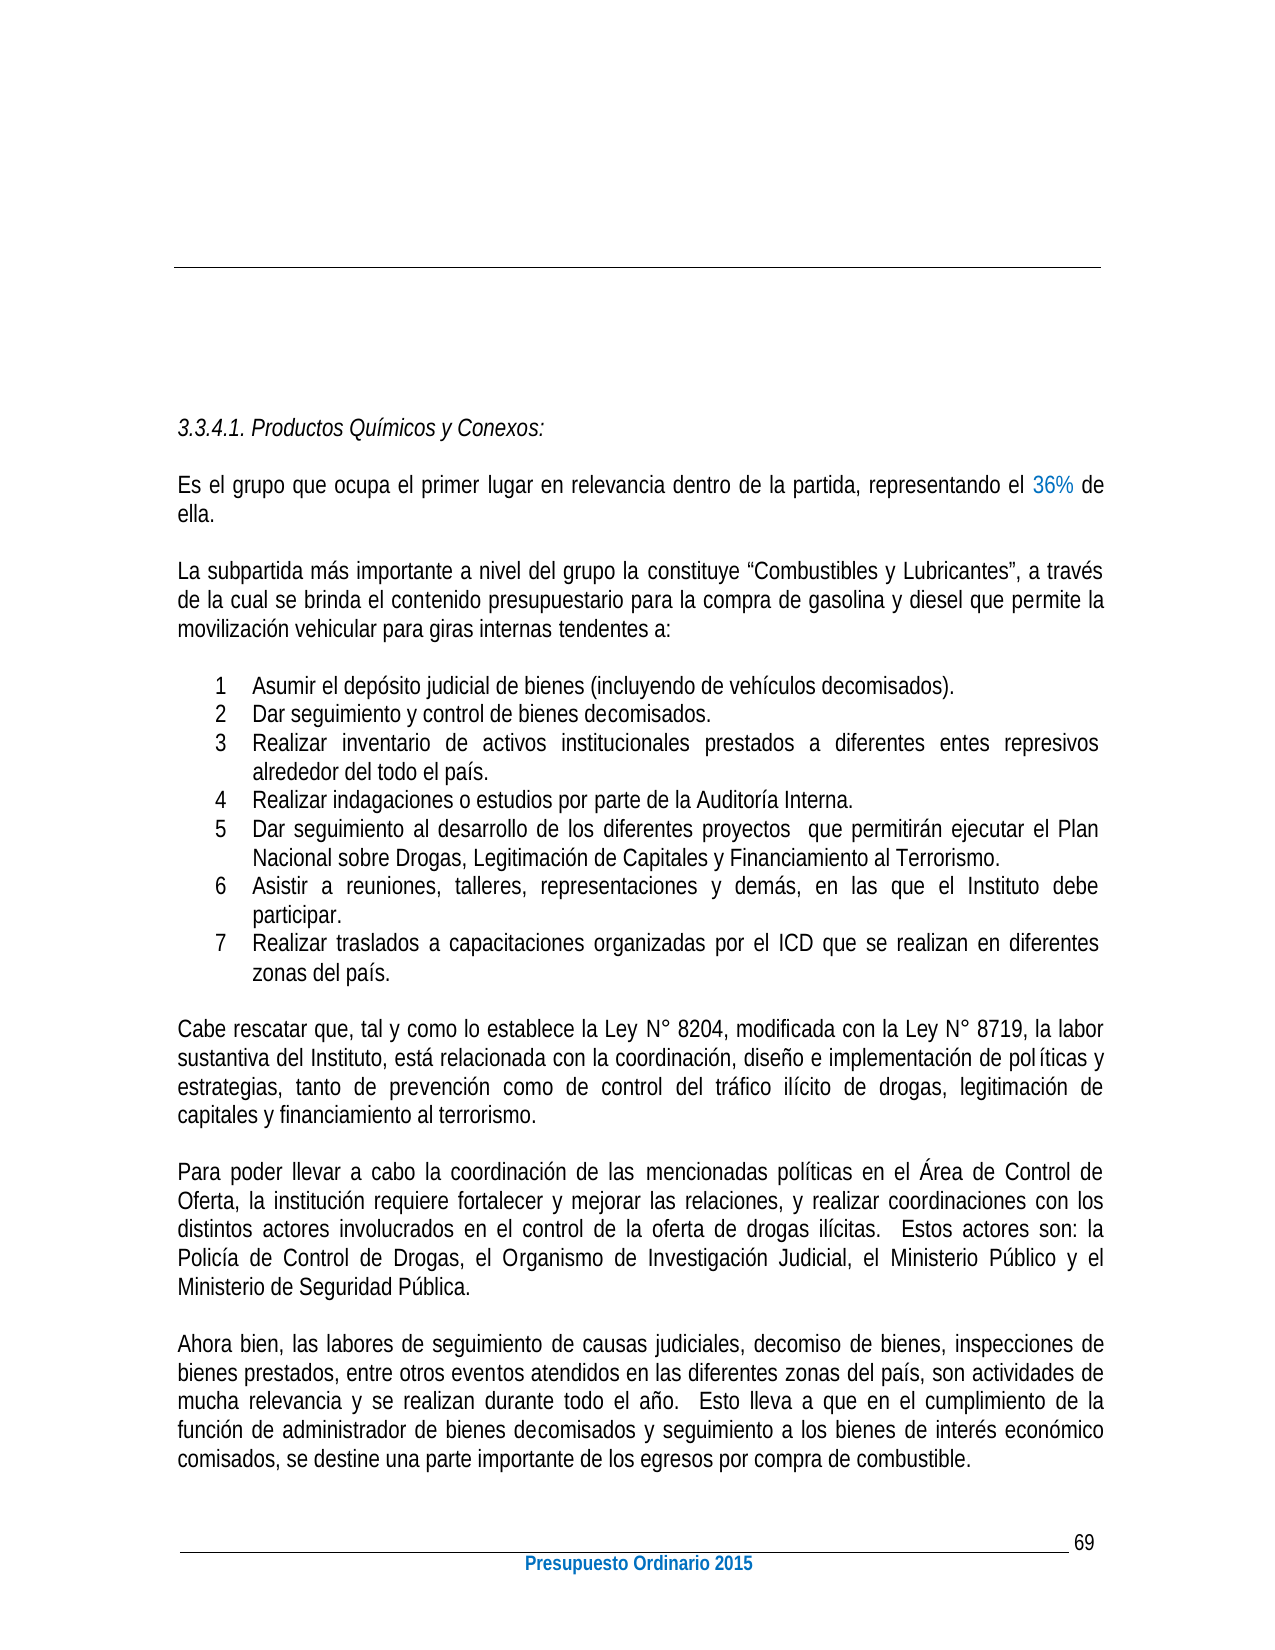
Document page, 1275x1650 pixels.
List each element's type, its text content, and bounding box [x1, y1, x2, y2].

text 3.3.4.1. Productos Químicos y Conexos: [177, 413, 550, 442]
text Nacional sobre Drogas, Legitimación de Capitales y Financiamiento al Terrorismo. [252, 843, 1114, 872]
text 6 Asistir a reuniones, talleres, representaciones y demás, en las que el Instituto debe participar. [215, 872, 1104, 929]
text Para poder llevar a cabo la coordinación de las mencionadas políticas en el Área de Control de Oferta, la institución requiere fortalecer y mejorar las relaciones, y realizar coordinaciones con los distintos actores involucrados en el control de la oferta de drogas ilícitas. Estos actores son: la Policía de Control de Drogas, el Organismo de Investigación Judicial, el Ministerio Público y el Ministerio de Seguridad Pública. [177, 1157, 1104, 1300]
text Es el grupo que ocupa el primer lugar en relevancia dentro de la partida, representando el 36% de ella. [177, 470, 1104, 528]
text 2 Dar seguimiento y control de bienes decomisados. [215, 699, 1114, 728]
text 7 Realizar traslados a capacitaciones organizadas por el ICD que se realizan en diferentes [215, 929, 1114, 957]
text Cabe rescatar que, tal y como lo establece la Ley N° 8204, modificada con la Ley N° 8719, la labor sustantiva del Instituto, está relacionada con la coordinación, diseño e implementación de políticas y estrategias, tanto de prevención como de control del tráfico ilícito de drogas, legitimación de capitales y financiamiento al terrorismo. [177, 1015, 1104, 1128]
text zonas del país. [252, 957, 1114, 986]
text 5 Dar seguimiento al desarrollo de los diferentes proyectos que permitirán ejecutar el Plan [215, 814, 1114, 843]
text 3 Realizar inventario de activos institucionales prestados a diferentes entes represivos alrededor del todo el país. [215, 729, 1104, 786]
text La subpartida más importante a nivel del grupo la constituye “Combustibles y Lubricantes”, a través de la cual se brinda el contenido presupuestario para la compra de gasolina y diesel que permite la movilización vehicular para giras internas tendentes a: [177, 556, 1104, 642]
text 4 Realizar indagaciones o estudios por parte de la Auditoría Interna. [215, 786, 1114, 814]
text Ahora bien, las labores de seguimiento de causas judiciales, decomiso de bienes, inspecciones de bienes prestados, entre otros eventos atendidos en las diferentes zonas del país, son actividades de mucha relevancia y se realizan durante todo el año. Esto lleva a que en el cumplimiento de la función de administrador de bienes decomisados y seguimiento a los bienes de interés económico comisados, se destine una parte importante de los egresos por compra de combustible. [177, 1329, 1104, 1472]
text 1 Asumir el depósito judicial de bienes (incluyendo de vehículos decomisados). [215, 671, 1114, 699]
